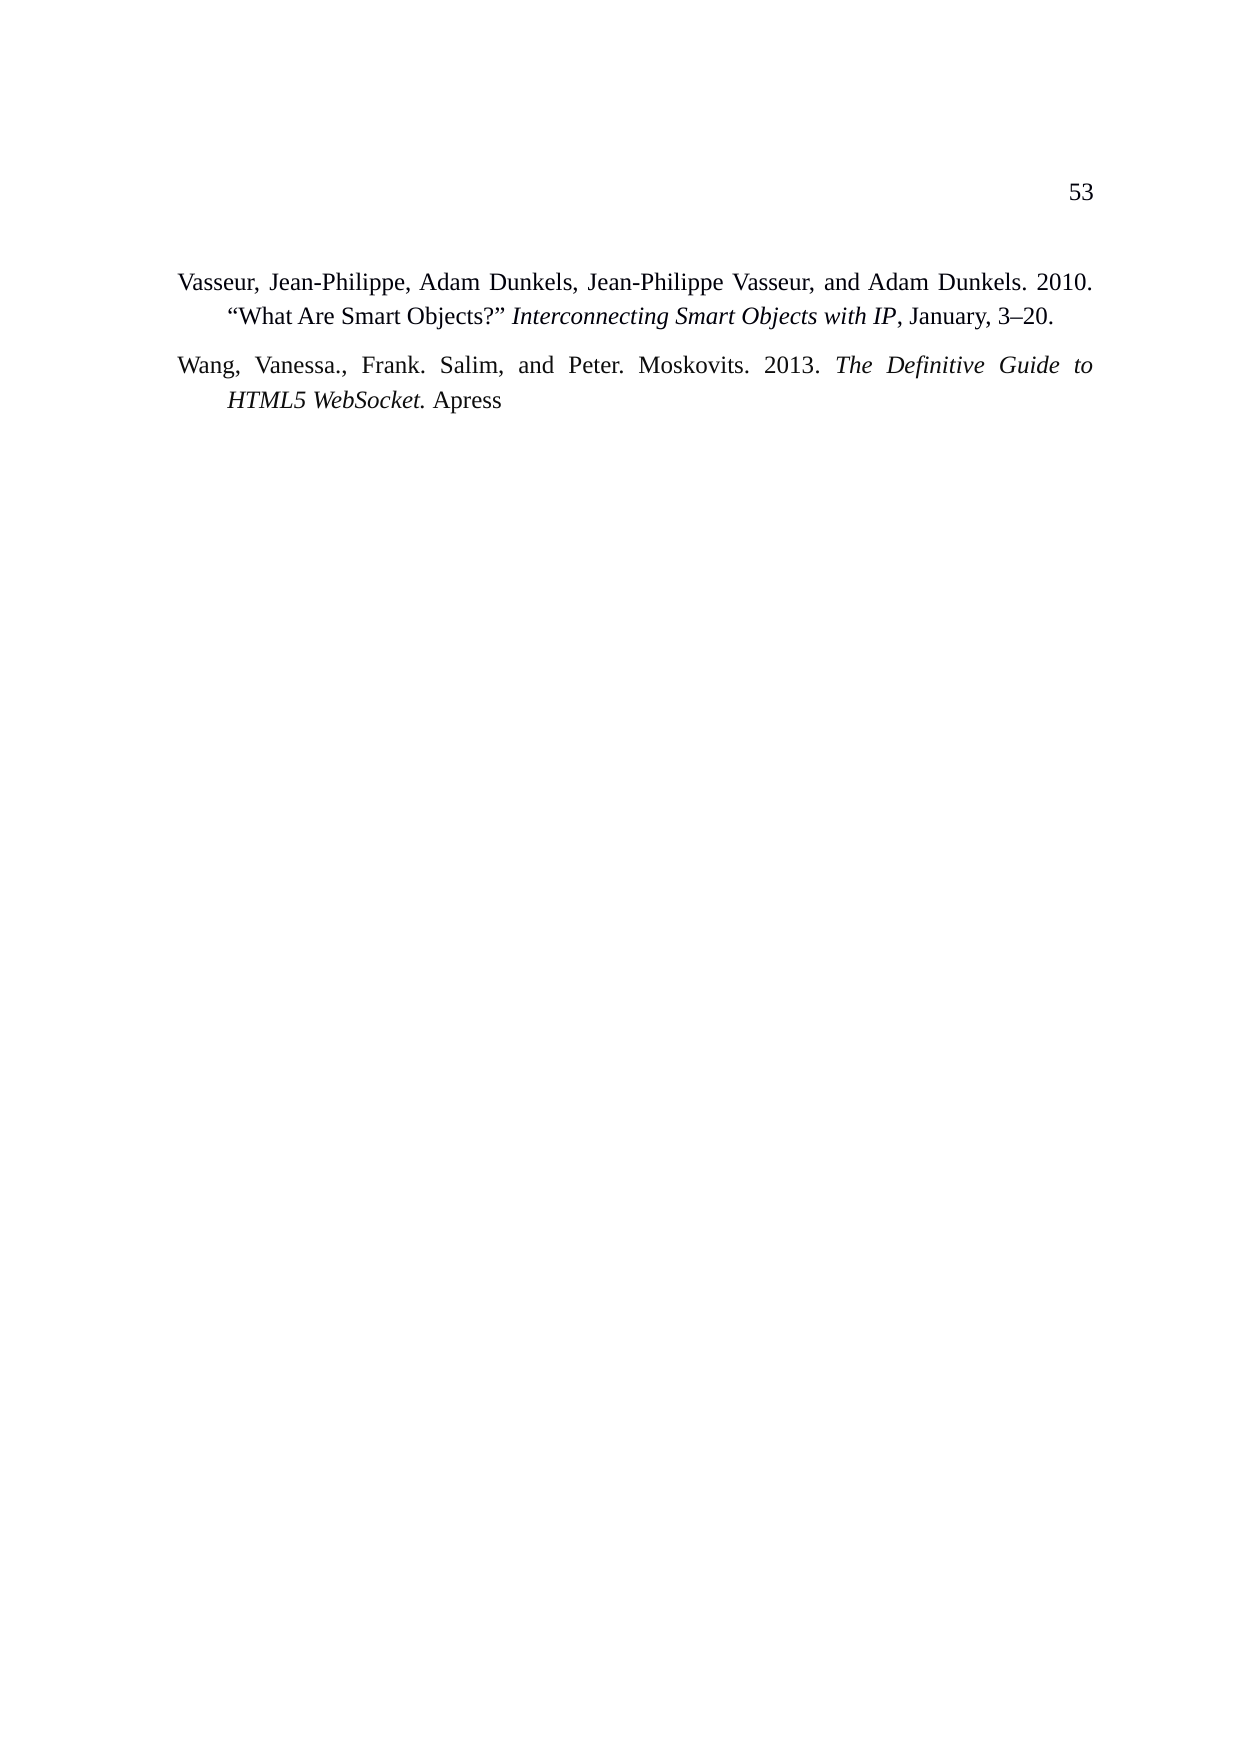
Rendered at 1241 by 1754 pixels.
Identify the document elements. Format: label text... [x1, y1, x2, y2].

text Vasseur, Jean-Philippe, Adam Dunkels, Jean-Philippe Vasseur, and Adam Dunkels. 2010. “What Are Smart Objects?” Interconnecting Smart Objects with IP, January, 3–20. [177, 267, 1093, 330]
text Wang, Vanessa., Frank. Salim, and Peter. Moskovits. 2013. The Definitive Guide to HTML5 WebSocket. Apress [177, 351, 1093, 414]
